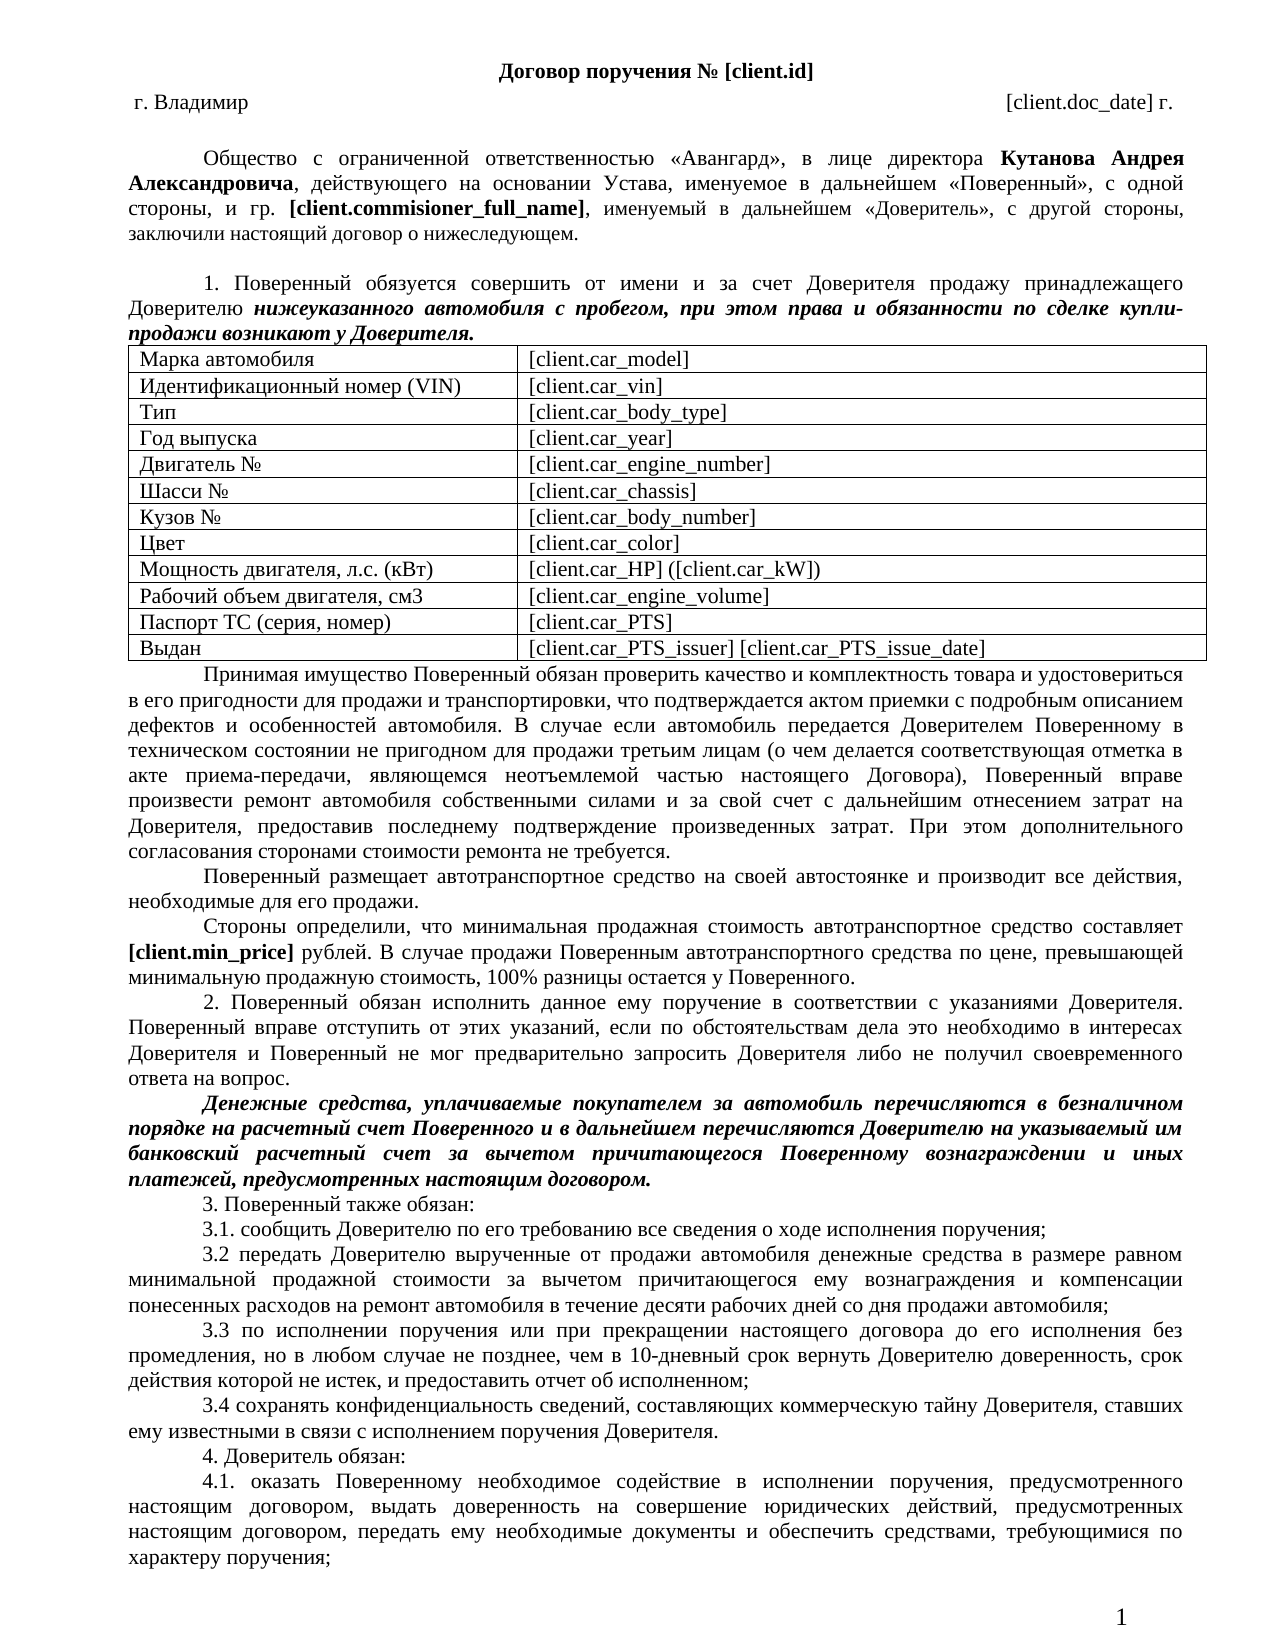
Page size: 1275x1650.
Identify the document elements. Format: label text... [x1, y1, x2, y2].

text 3.4 сохранять конфиденциальность сведений, составляющих коммерческую тайну Доверителя, ставших ему известными в связи с исполнением поручения Доверителя. [128, 1392, 1184, 1443]
table_cell [client.car_color] [518, 530, 1206, 555]
table_cell Двигатель № [129, 451, 517, 477]
text 3.1. сообщить Доверителю по его требованию все сведения о ходе исполнения поручения; [128, 1216, 1184, 1241]
table_cell [client.car_HP] ([client.car_kW]) [518, 556, 1206, 582]
table_cell [client.car_year] [518, 425, 1206, 450]
table_header [client.doc_date] г. [656, 83, 1184, 120]
table_cell Тип [129, 399, 517, 424]
text 3. Поверенный также обязан: [128, 1191, 1184, 1216]
table_cell [client.car_chassis] [518, 478, 1206, 503]
text Общество с ограниченной ответственностью «Авангард», в лице директора Кутанова Андрея Александровича, действующего на основании Устава, именуемое в дальнейшем «Поверенный», с одной стороны, и гр. [client.commisioner_full_name], именуемый в дальнейшем «Доверитель», с другой стороны, заключили настоящий договор о нижеследующем. [128, 145, 1184, 244]
table_cell Рабочий объем двигателя, см3 [129, 583, 517, 608]
table_cell Паспорт ТС (серия, номер) [129, 609, 517, 634]
table_cell [client.car_body_type] [518, 399, 1206, 424]
table_header Марка автомобиля [129, 346, 517, 372]
table_cell [client.car_vin] [518, 373, 1206, 398]
text Поверенный размещает автотранспортное средство на своей автостоянке и производит все действия, необходимые для его продажи. [128, 863, 1184, 913]
text Принимая имущество Поверенный обязан проверить качество и комплектность товара и удостовериться в его пригодности для продажи и транспортировки, что подтверждается актом приемки с подробным описанием дефектов и особенностей автомобиля. В случае если автомобиль передается Доверителем Поверенному в техническом состоянии не пригодном для продажи третьим лицам (о чем делается соответствующая отметка в акте приема-передачи, являющемся неотъемлемой частью настоящего Договора), Поверенный вправе произвести ремонт автомобиля собственными силами и за свой счет с дальнейшим отнесением затрат на Доверителя, предоставив последнему подтверждение произведенных затрат. При этом дополнительного согласования сторонами стоимости ремонта не требуется. [128, 661, 1184, 863]
text Стороны определили, что минимальная продажная стоимость автотранспортное средство составляет [client.min_price] рублей. В случае продажи Поверенным автотранспортного средства по цене, превышающей минимальную продажную стоимость, 100% разницы остается у Поверенного. [128, 913, 1184, 989]
table_cell [client.car_body_number] [518, 504, 1206, 529]
table_cell Год выпуска [129, 425, 517, 450]
table_cell [client.car_PTS] [518, 609, 1206, 634]
table_cell [client.car_engine_number] [518, 451, 1206, 477]
table_cell Шасси № [129, 478, 517, 503]
text 3.3 по исполнении поручения или при прекращении настоящего договора до его исполнения без промедления, но в любом случае не позднее, чем в 10-дневный срок вернуть Доверителю доверенность, срок действия которой не истек, и предоставить отчет об исполненном; [128, 1317, 1184, 1392]
table_cell Выдан [129, 635, 517, 660]
table_cell Мощность двигателя, л.с. (кВт) [129, 556, 517, 582]
text 1. Поверенный обязуется совершить от имени и за счет Доверителя продажу принадлежащего Доверителю нижеуказанного автомобиля с пробегом, при этом права и обязанности по сделке купли-продажи возникают у Доверителя. [128, 270, 1184, 345]
table_cell Кузов № [129, 504, 517, 529]
table_cell Цвет [129, 530, 517, 555]
table_cell [client.car_engine_volume] [518, 583, 1206, 608]
text 4.1. оказать Поверенному необходимое содействие в исполнении поручения, предусмотренного настоящим договором, выдать доверенность на совершение юридических действий, предусмотренных настоящим договором, передать ему необходимые документы и обеспечить средствами, требующимися по характеру поручения; [128, 1468, 1184, 1569]
text 3.2 передать Доверителю вырученные от продажи автомобиля денежные средства в размере равном минимальной продажной стоимости за вычетом причитающегося ему вознаграждения и компенсации понесенных расходов на ремонт автомобиля в течение десяти рабочих дней со дня продажи автомобиля; [128, 1241, 1184, 1317]
table_header г. Владимир [128, 83, 656, 120]
table_cell [client.car_PTS_issuer] [client.car_PTS_issue_date] [518, 635, 1206, 660]
text 4. Доверитель обязан: [128, 1443, 1184, 1468]
table_header [client.car_model] [518, 346, 1206, 372]
table_cell Идентификационный номер (VIN) [129, 373, 517, 398]
text Денежные средства, уплачиваемые покупателем за автомобиль перечисляются в безналичном порядке на расчетный счет Поверенного и в дальнейшем перечисляются Доверителю на указываемый им банковский расчетный счет за вычетом причитающегося Поверенному вознаграждении и иных платежей, предусмотренных настоящим договором. [128, 1090, 1184, 1191]
text Договор поручения № [client.id] [128, 58, 1184, 83]
text 2. Поверенный обязан исполнить данное ему поручение в соответствии с указаниями Доверителя. Поверенный вправе отступить от этих указаний, если по обстоятельствам дела это необходимо в интересах Доверителя и Поверенный не мог предварительно запросить Доверителя либо не получил своевременного ответа на вопрос. [128, 989, 1184, 1090]
